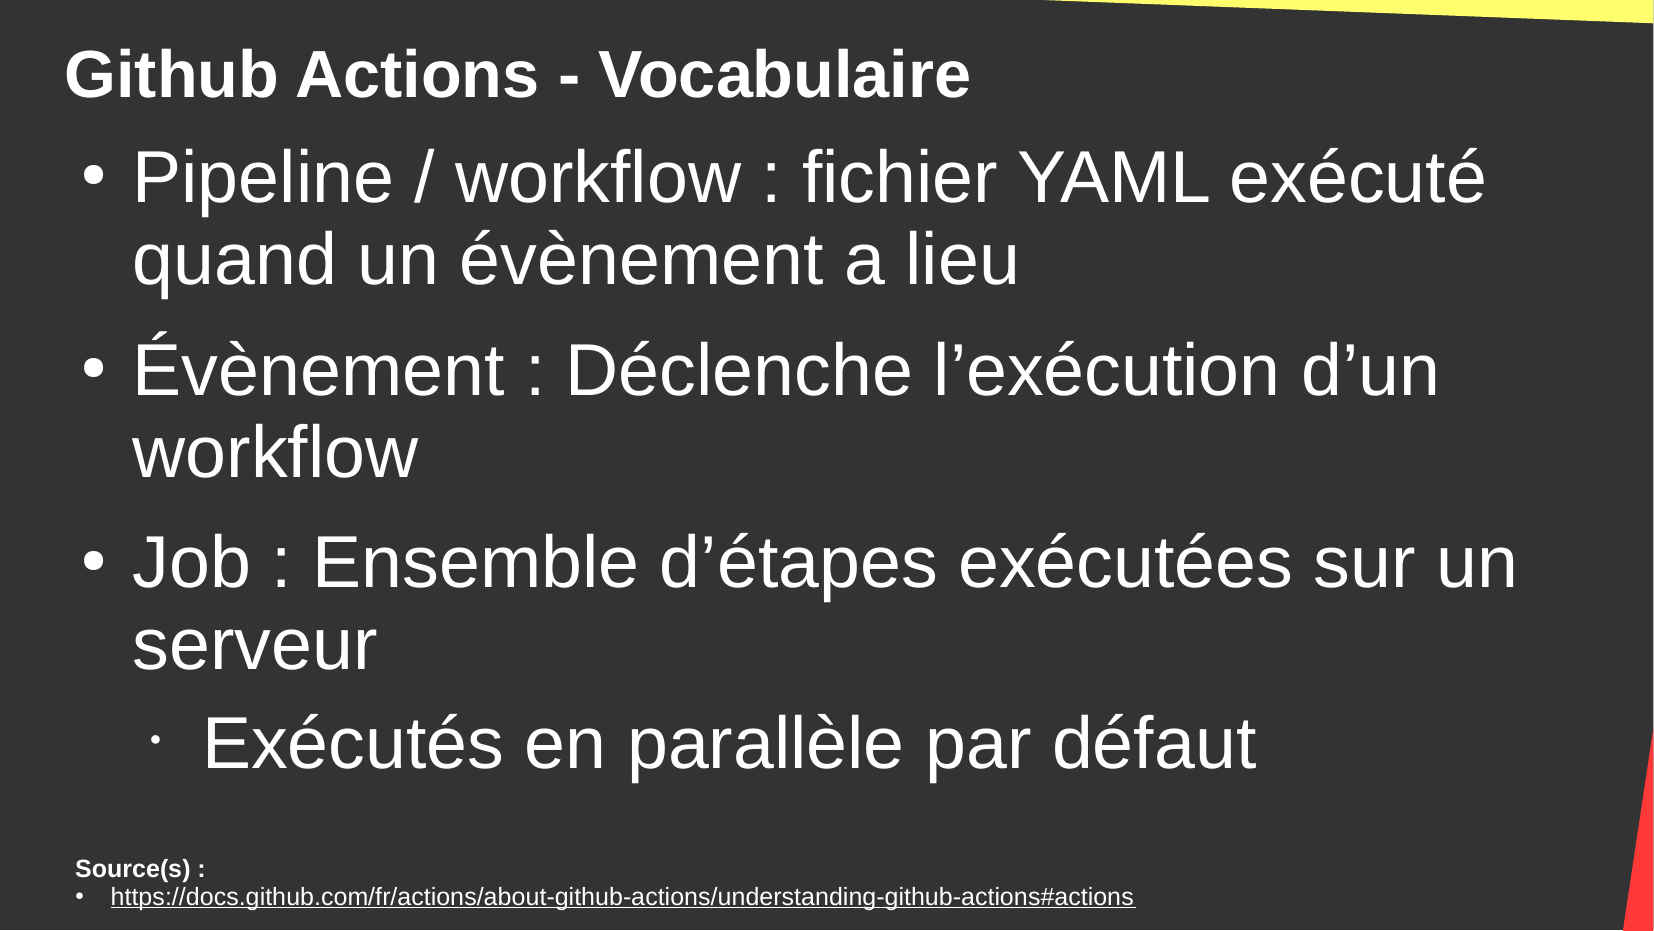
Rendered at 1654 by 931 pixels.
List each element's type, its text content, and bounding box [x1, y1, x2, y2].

text_box Source(s) : https://docs.github.com/fr/actions/about-github-actions/understanding-github-actions#actions [60, 809, 1546, 919]
text_box [1622, 723, 1654, 931]
title Github Actions - Vocabulaire [64, 37, 1105, 119]
list Pipeline / workflow : fichier YAML exécuté quand un évènement a lieu Évènement : Déclenche l’exécution d’un workflow Job : Ensemble d’étapes exécutées sur un serveur Exécutés en parallèle par défaut [63, 135, 1542, 792]
text_box [1042, 0, 1654, 24]
